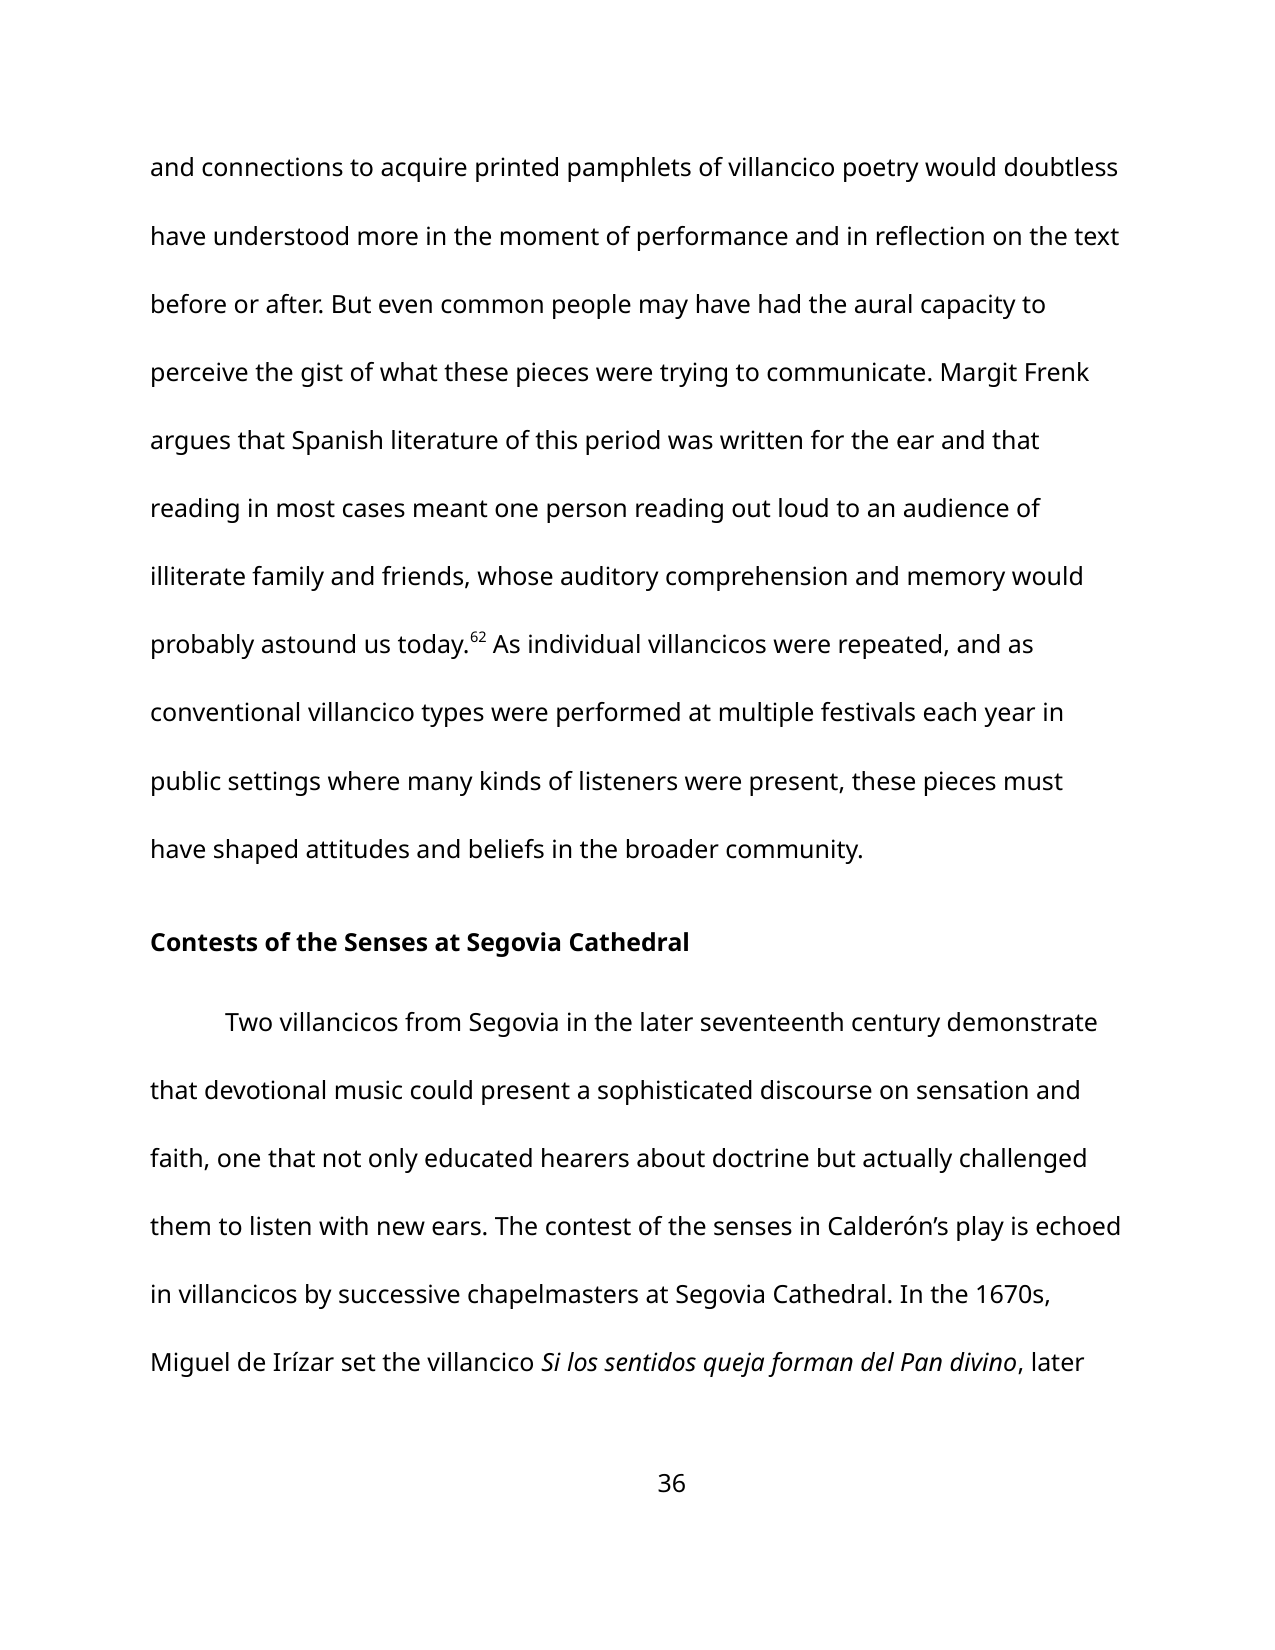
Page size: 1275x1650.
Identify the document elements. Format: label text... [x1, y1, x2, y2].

text and connections to acquire printed pamphlets of villancico poetry would doubtless have understood more in the moment of performance and in reflection on the text before or after. But even common people may have had the aural capacity to perceive the gist of what these pieces were trying to communicate. Margit Frenk argues that Spanish literature of this period was written for the ear and that reading in most cases meant one person reading out loud to an audience of illiterate family and friends, whose auditory comprehension and memory would probably astound us today. As individual villancicos were repeated, and as conventional villancico types were performed at multiple festivals each year in public settings where many kinds of listeners were present, these pieces must have shaped attitudes and beliefs in the broader community. [150, 150, 1125, 865]
subtitle Contests of the Senses at Segovia Cathedral [150, 924, 1125, 958]
text Two villancicos from Segovia in the later seventeenth century demonstrate that devotional music could present a sophisticated discourse on sensation and faith, one that not only educated hearers about doctrine but actually challenged them to listen with new ears. The contest of the senses in Calderón’s play is echoed in villancicos by successive chapelmasters at Segovia Cathedral. In the 1670s, Miguel de Irízar set the villancico Si los sentidos queja forman del Pan divino, later [150, 1004, 1125, 1379]
